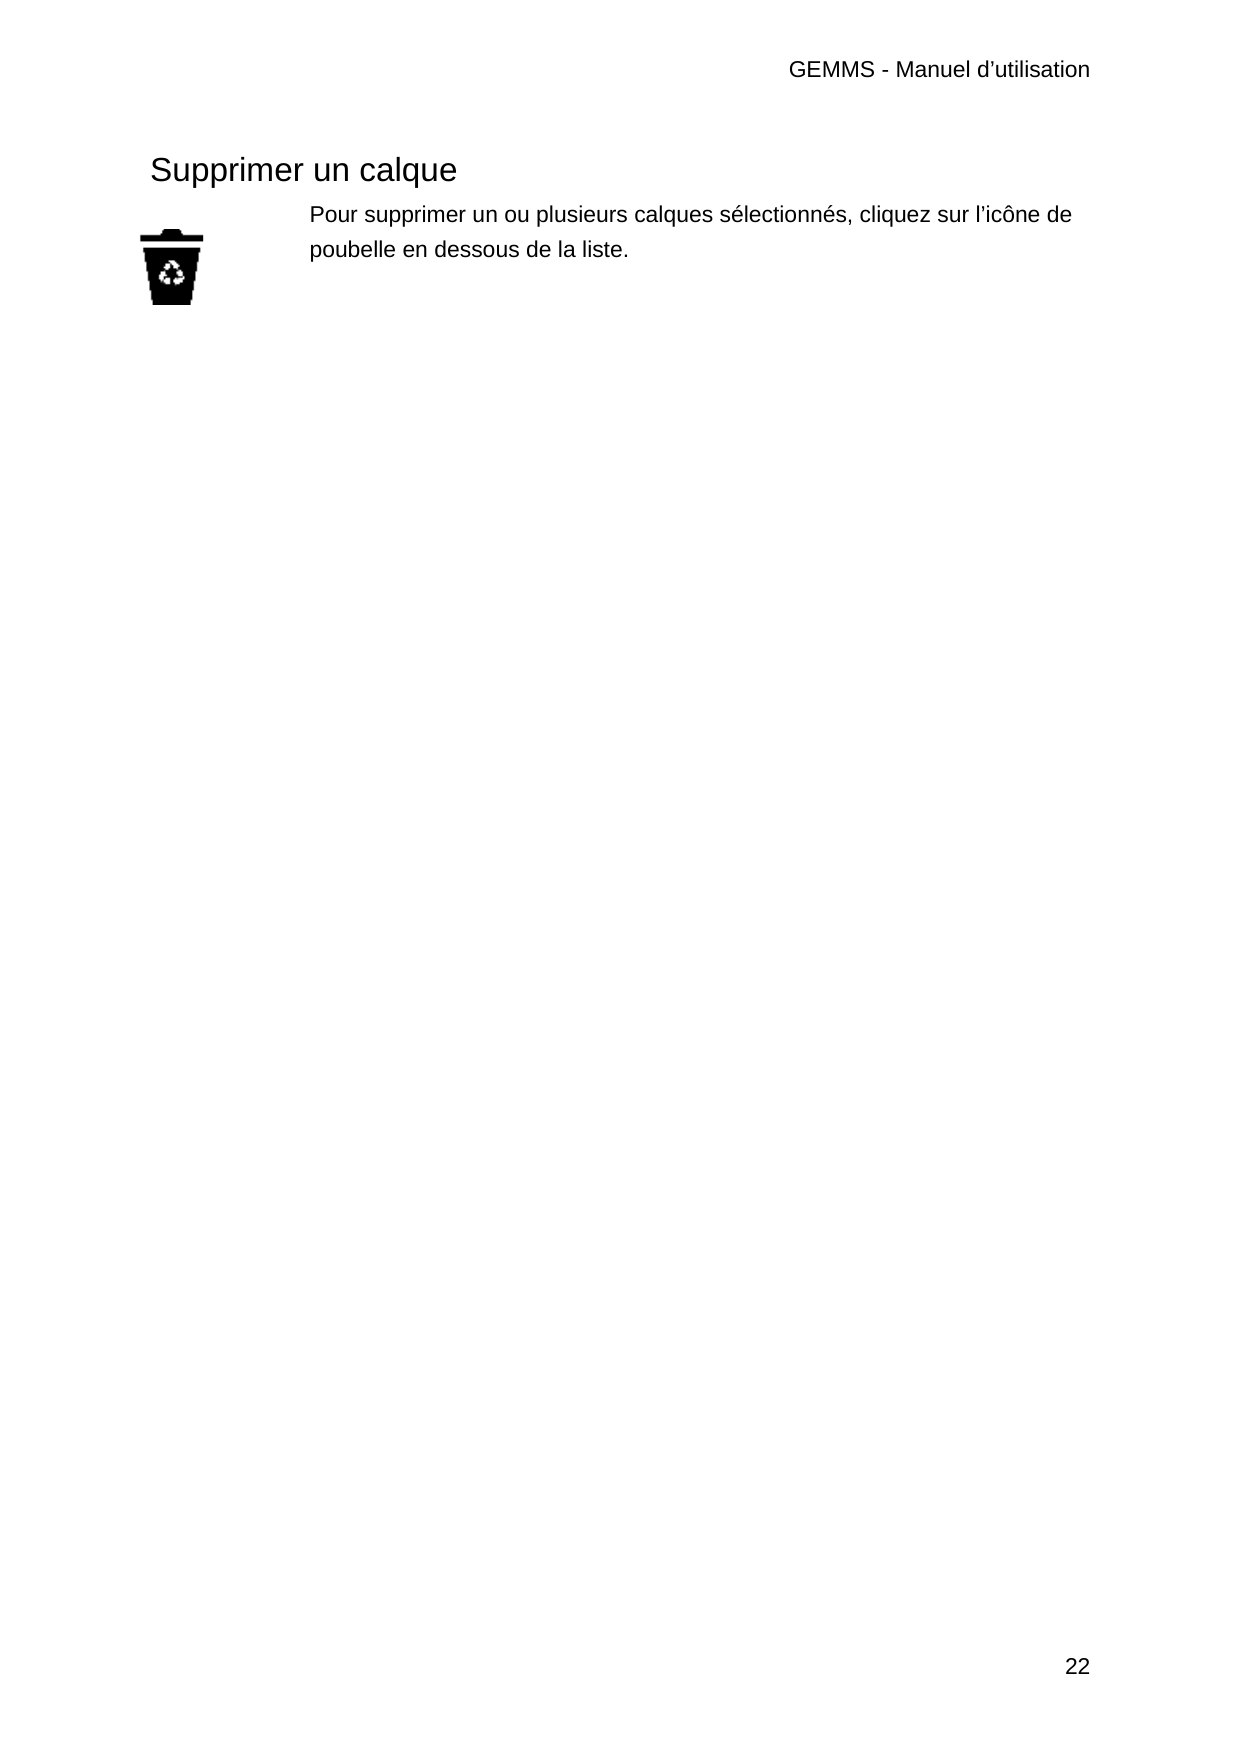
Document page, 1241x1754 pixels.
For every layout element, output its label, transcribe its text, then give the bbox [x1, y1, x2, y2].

picture [134, 229, 210, 305]
subtitle Supprimer un calque [150, 150, 1090, 188]
text Pour supprimer un ou plusieurs calques sélectionnés, cliquez sur l’icône de poubelle en dessous de la liste. [309, 201, 1090, 263]
